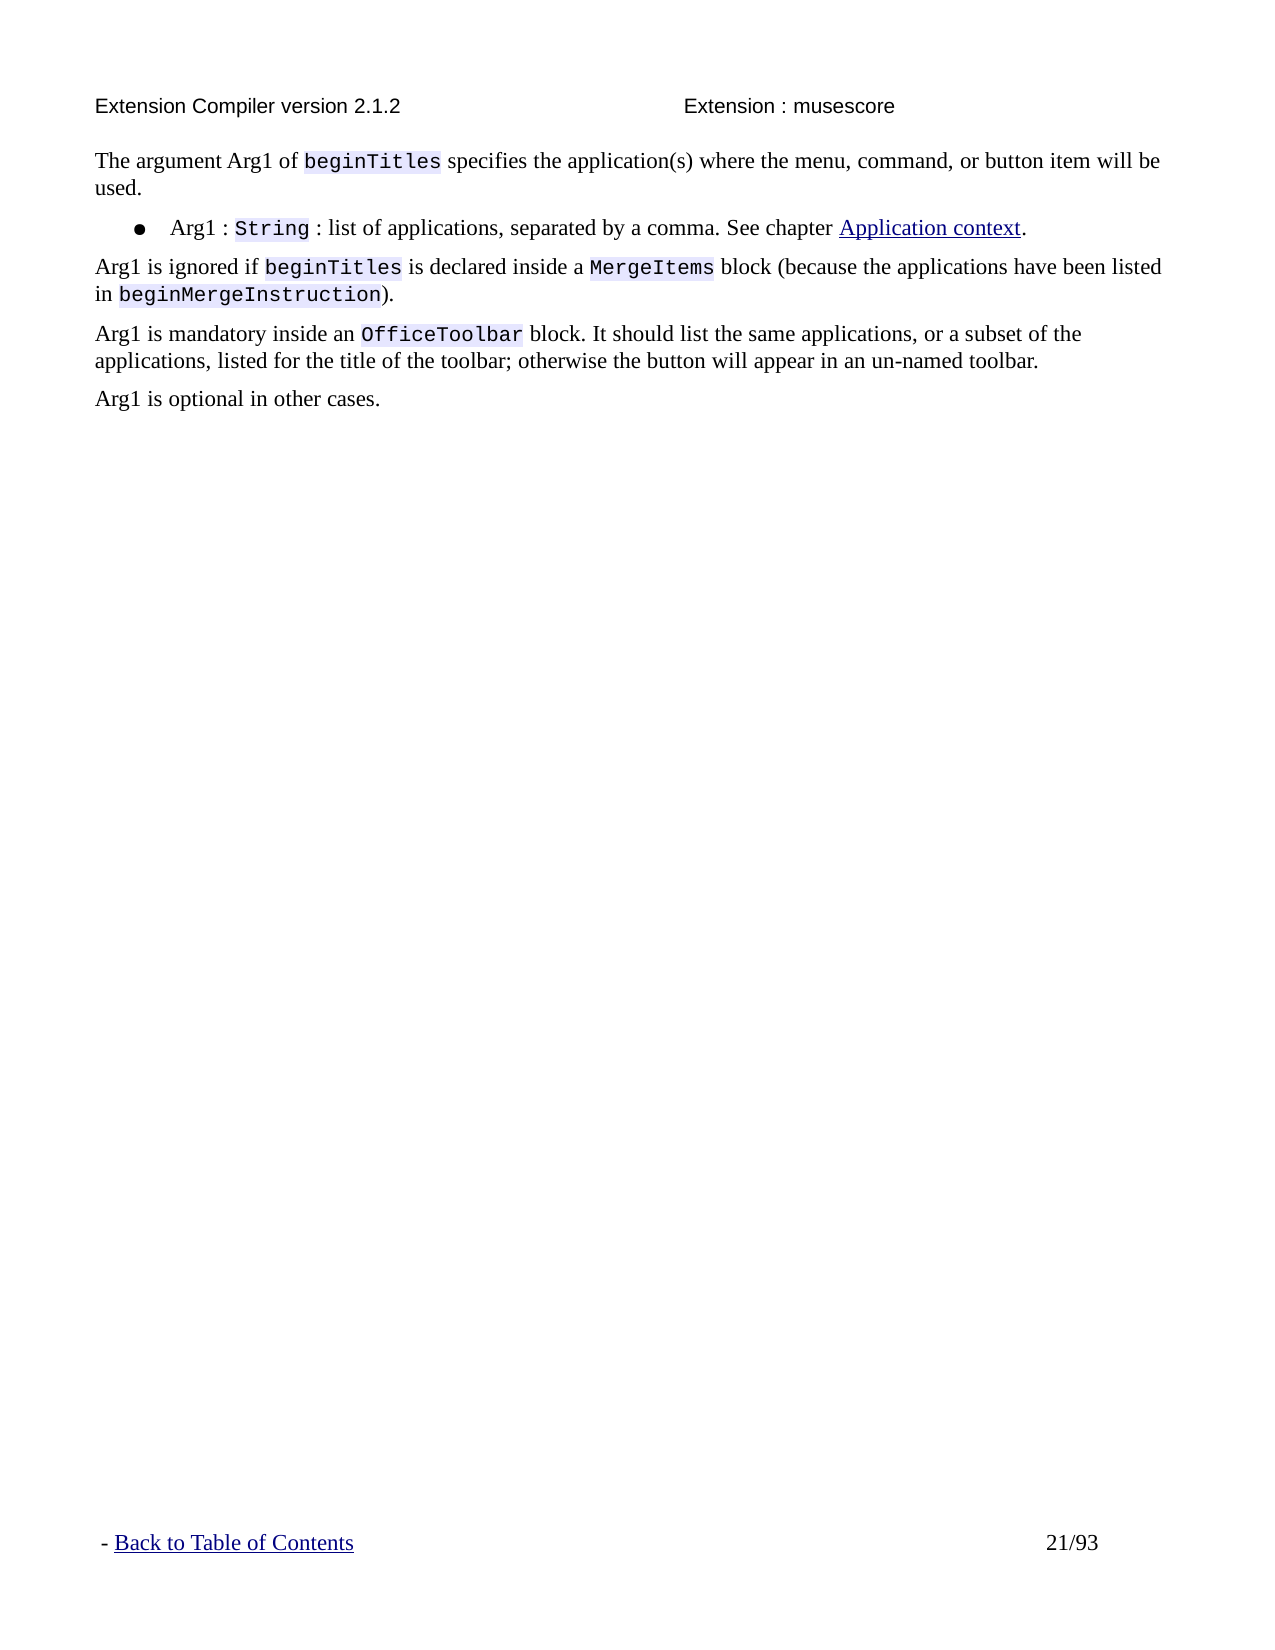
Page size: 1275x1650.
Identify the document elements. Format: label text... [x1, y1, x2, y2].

text Arg1 is optional in other cases. [94, 386, 1181, 411]
text Arg1 is ignored if beginTitles is declared inside a MergeItems block (because the applications have been listed in beginMergeInstruction). [94, 254, 1181, 308]
text Arg1 is mandatory inside an OfficeToolbar block. It should list the same applications, or a subset of the applications, listed for the title of the toolbar; otherwise the button will appear in an un-named toolbar. [94, 321, 1181, 373]
text The argument Arg1 of beginTitles specifies the application(s) where the menu, command, or button item will be used. [94, 147, 1181, 200]
list Arg1 : String : list of applications, separated by a comma. See chapter Application context. [132, 214, 1181, 242]
